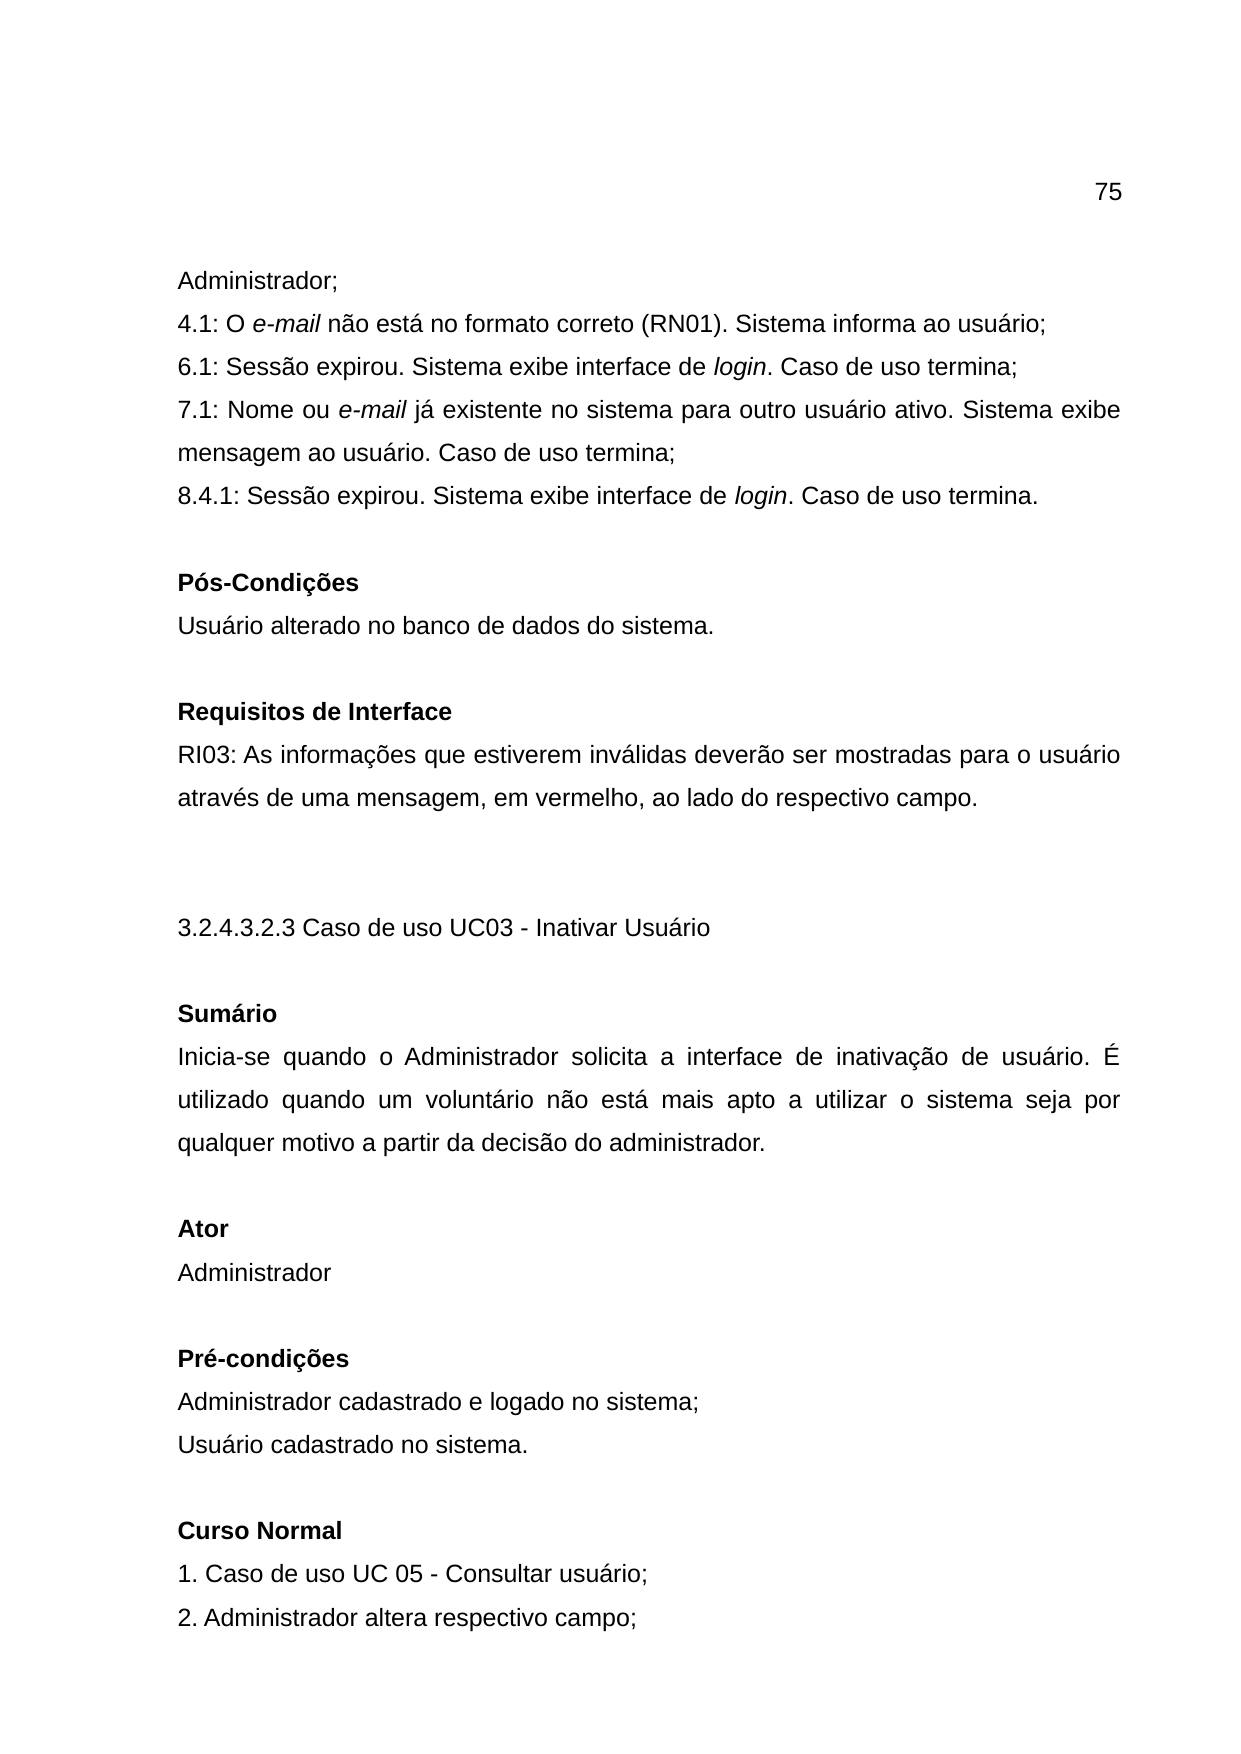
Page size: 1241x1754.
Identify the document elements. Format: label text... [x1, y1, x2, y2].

text Administrador; [177, 266, 1122, 294]
text Usuário alterado no banco de dados do sistema. [177, 611, 1122, 639]
text 4.1: O e-mail não está no formato correto (RN01). Sistema informa ao usuário; [177, 309, 1122, 338]
text 7.1: Nome ou e-mail já existente no sistema para outro usuário ativo. Sistema exibe mensagem ao usuário. Caso de uso termina; [177, 395, 1122, 467]
text 2. Administrador altera respectivo campo; [177, 1603, 1122, 1631]
text Pós-Condições [177, 568, 1122, 596]
text Requisitos de Interface [177, 697, 1122, 726]
text Sumário [177, 999, 1122, 1028]
text Pré-condições [177, 1344, 1122, 1373]
text Inicia-se quando o Administrador solicita a interface de inativação de usuário. É utilizado quando um voluntário não está mais apto a utilizar o sistema seja por qualquer motivo a partir da decisão do administrador. [177, 1042, 1122, 1157]
text RI03: As informações que estiverem inválidas deverão ser mostradas para o usuário através de uma mensagem, em vermelho, ao lado do respectivo campo. [177, 740, 1122, 812]
text Curso Normal [177, 1516, 1122, 1545]
text 6.1: Sessão expirou. Sistema exibe interface de login. Caso de uso termina; [177, 352, 1122, 381]
text Ator [177, 1214, 1122, 1243]
text 3.2.4.3.2.3 Caso de uso UC03 - Inativar Usuário [177, 913, 1122, 941]
text Administrador [177, 1258, 1122, 1286]
text 8.4.1: Sessão expirou. Sistema exibe interface de login. Caso de uso termina. [177, 481, 1122, 510]
text Usuário cadastrado no sistema. [177, 1430, 1122, 1459]
text Administrador cadastrado e logado no sistema; [177, 1387, 1122, 1416]
text 1. Caso de uso UC 05 - Consultar usuário; [177, 1559, 1122, 1588]
